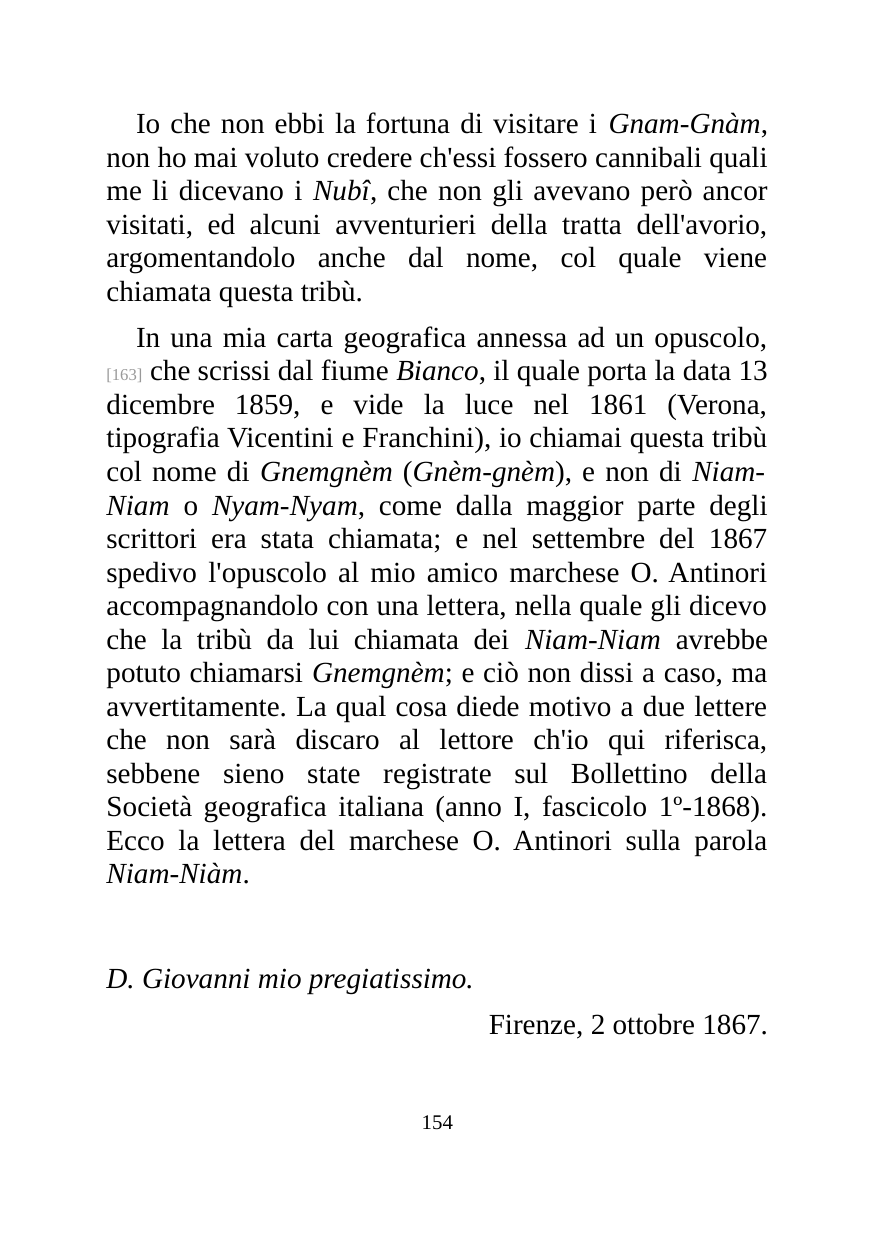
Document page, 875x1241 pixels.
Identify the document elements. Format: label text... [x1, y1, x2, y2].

text D. Giovanni mio pregiatissimo. [106, 961, 768, 995]
text In una mia carta geografica annessa ad un opuscolo, [163] che scrissi dal fiume Bianco, il quale porta la data 13 dicembre 1859, e vide la luce nel 1861 (Verona, tipografia Vicentini e Franchini), io chiamai questa tribù col nome di Gnemgnèm (Gnèm-gnèm), e non di Niam-Niam o Nyam-Nyam, come dalla maggior parte degli scrittori era stata chiamata; e nel settembre del 1867 spedivo l'opuscolo al mio amico marchese O. Antinori accompagnandolo con una lettera, nella quale gli dicevo che la tribù da lui chiamata dei Niam-Niam avrebbe potuto chiamarsi Gnemgnèm; e ciò non dissi a caso, ma avvertitamente. La qual cosa diede motivo a due lettere che non sarà discaro al lettore ch'io qui riferisca, sebbene sieno state registrate sul Bollettino della Società geografica italiana (anno I, fascicolo 1º-1868). Ecco la lettera del marchese O. Antinori sulla parola Niam-Niàm. [106, 320, 768, 890]
text Io che non ebbi la fortuna di visitare i Gnam-Gnàm, non ho mai voluto credere ch'essi fossero cannibali quali me li dicevano i Nubî, che non gli avevano però ancor visitati, ed alcuni avventurieri della tratta dell'avorio, argomentandolo anche dal nome, col quale viene chiamata questa tribù. [106, 106, 768, 307]
text Firenze, 2 ottobre 1867. [106, 1007, 768, 1041]
